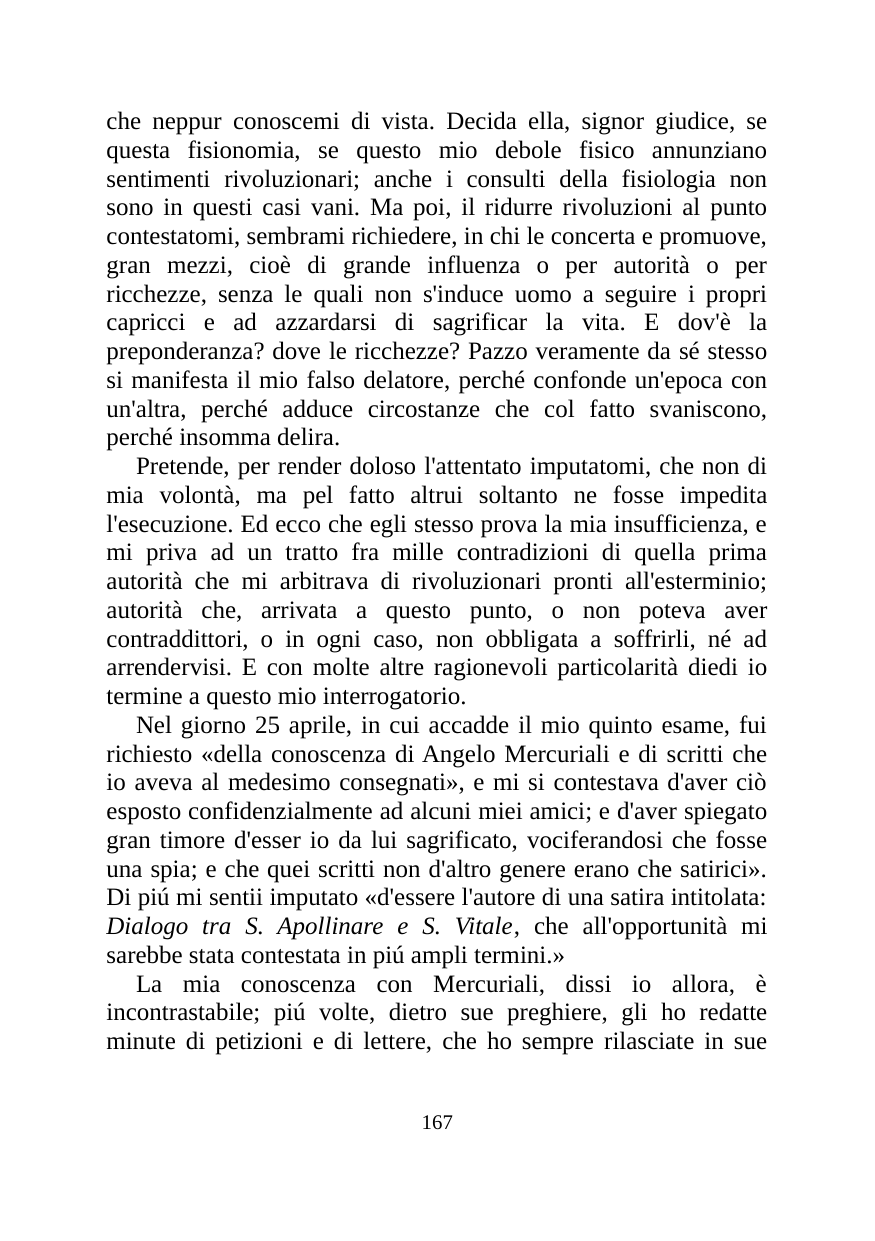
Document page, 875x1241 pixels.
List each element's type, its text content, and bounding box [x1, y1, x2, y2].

text La mia conoscenza con Mercuriali, dissi io allora, è incontrastabile; piú volte, dietro sue preghiere, gli ho redatte minute di petizioni e di lettere, che ho sempre rilasciate in sue [106, 969, 768, 1055]
text Pretende, per render doloso l'attentato imputatomi, che non di mia volontà, ma pel fatto altrui soltanto ne fosse impedita l'esecuzione. Ed ecco che egli stesso prova la mia insufficienza, e mi priva ad un tratto fra mille contradizioni di quella prima autorità che mi arbitrava di rivoluzionari pronti all'esterminio; autorità che, arrivata a questo punto, o non poteva aver contraddittori, o in ogni caso, non obbligata a soffrirli, né ad arrendervisi. E con molte altre ragionevoli particolarità diedi io termine a questo mio interrogatorio. [106, 451, 768, 710]
text Nel giorno 25 aprile, in cui accadde il mio quinto esame, fui richiesto «della conoscenza di Angelo Mercuriali e di scritti che io aveva al medesimo consegnati», e mi si contestava d'aver ciò esposto confidenzialmente ad alcuni miei amici; e d'aver spiegato gran timore d'esser io da lui sagrificato, vociferandosi che fosse una spia; e che quei scritti non d'altro genere erano che satirici». Di piú mi sentii imputato «d'essere l'autore di una satira intitolata: Dialogo tra S. Apollinare e S. Vitale, che all'opportunità mi sarebbe stata contestata in piú ampli termini.» [106, 710, 768, 969]
text che neppur conoscemi di vista. Decida ella, signor giudice, se questa fisionomia, se questo mio debole fisico annunziano sentimenti rivoluzionari; anche i consulti della fisiologia non sono in questi casi vani. Ma poi, il ridurre rivoluzioni al punto contestatomi, sembrami richiedere, in chi le concerta e promuove, gran mezzi, cioè di grande influenza o per autorità o per ricchezze, senza le quali non s'induce uomo a seguire i propri capricci e ad azzardarsi di sagrificar la vita. E dov'è la preponderanza? dove le ricchezze? Pazzo veramente da sé stesso si manifesta il mio falso delatore, perché confonde un'epoca con un'altra, perché adduce circostanze che col fatto svaniscono, perché insomma delira. [106, 106, 768, 451]
